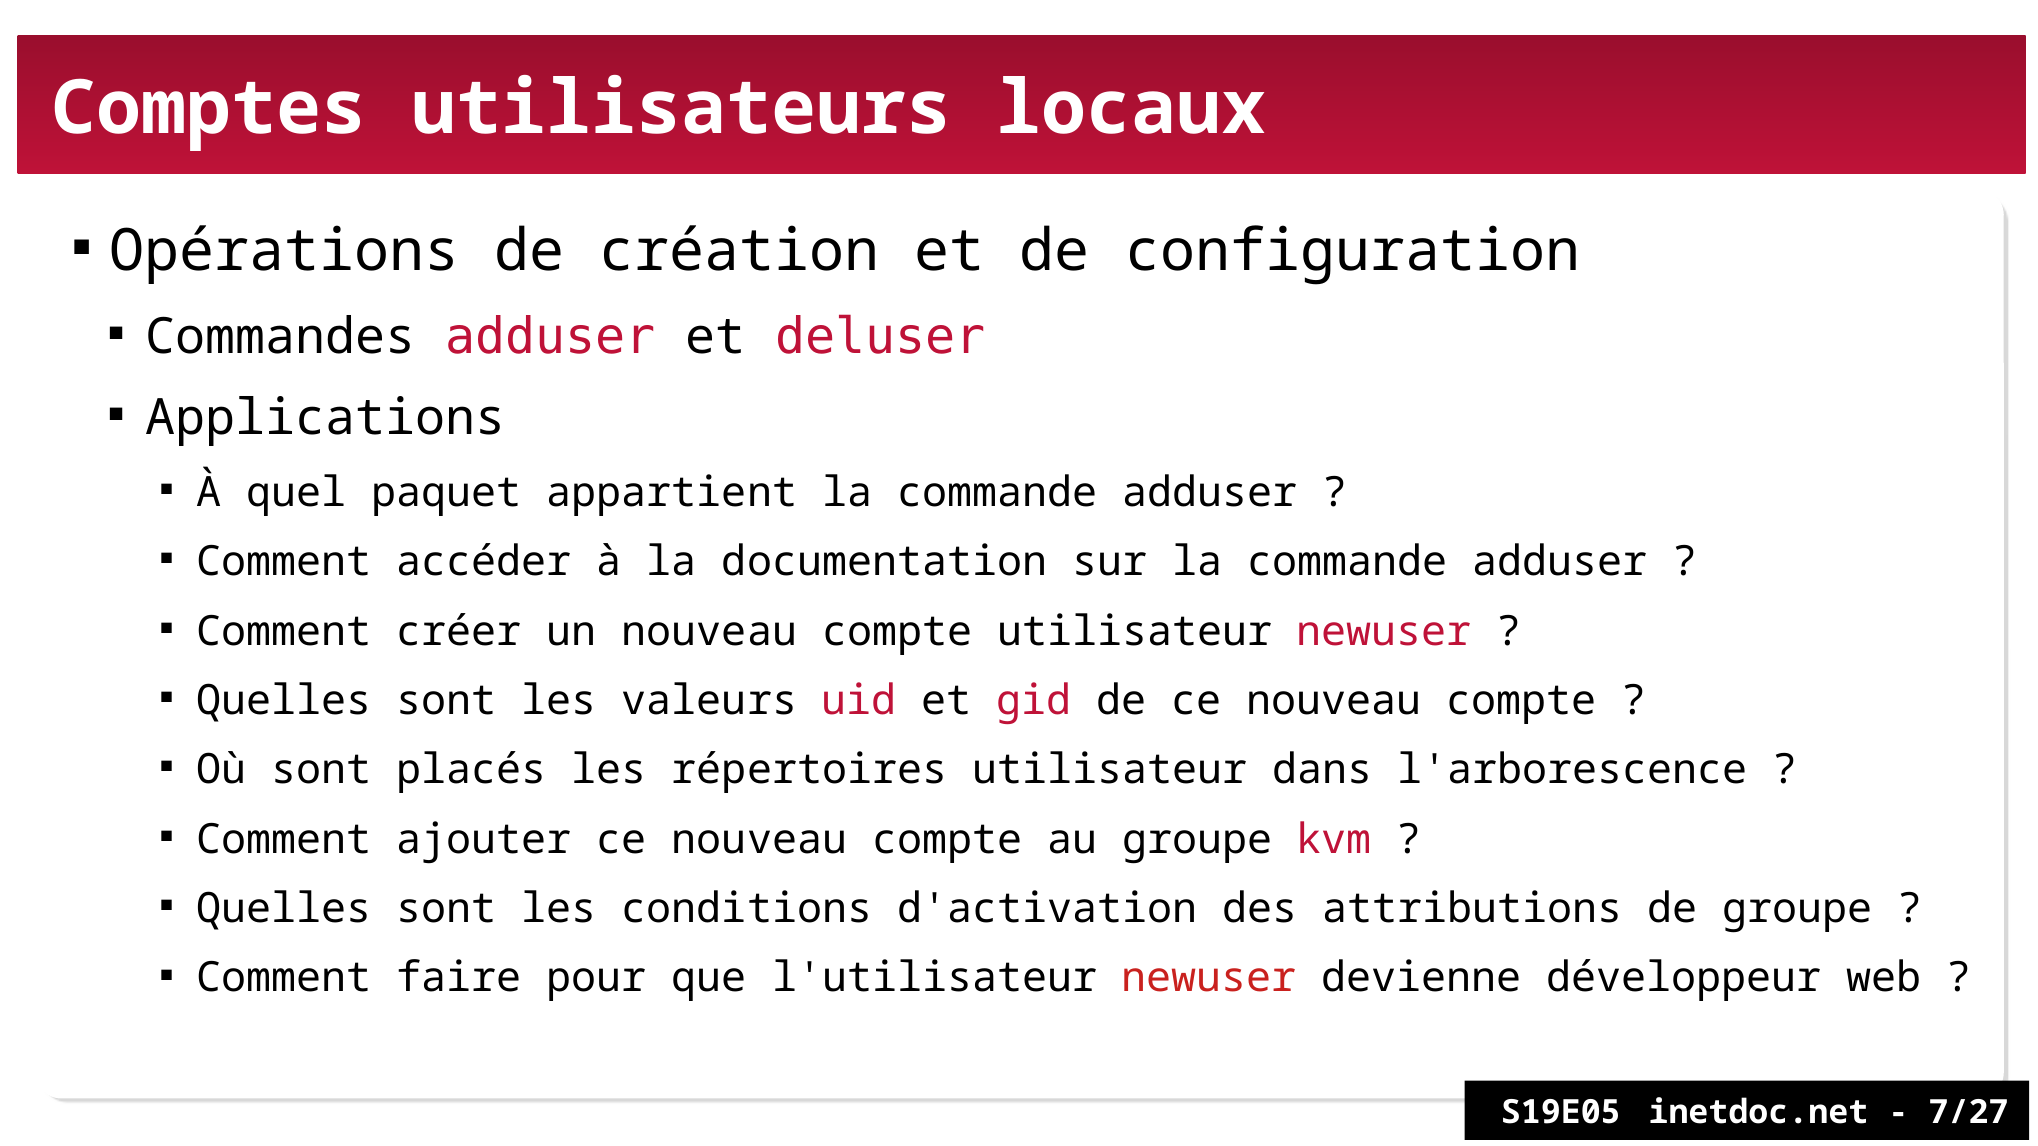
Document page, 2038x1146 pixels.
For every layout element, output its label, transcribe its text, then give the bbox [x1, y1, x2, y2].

text_box Opérations de création et de configuration Commandes adduser et deluser Applications À quel paquet appartient la commande adduser ? Comment accéder à la documentation sur la commande adduser ? Comment créer un nouveau compte utilisateur newuser ? Quelles sont les valeurs uid et gid de ce nouveau compte ? Où sont placés les répertoires utilisateur dans l'arborescence ? Comment ajouter ce nouveau compte au groupe kvm ? Quelles sont les conditions d'activation des attributions de groupe ? Comment faire pour que l'utilisateur newuser devienne développeur web ? [35, 188, 2004, 1099]
text_box Comptes utilisateurs locaux [17, 35, 2026, 174]
text_box S19E05 inetdoc.net - <numéro>/27 [1464, 1080, 2030, 1140]
